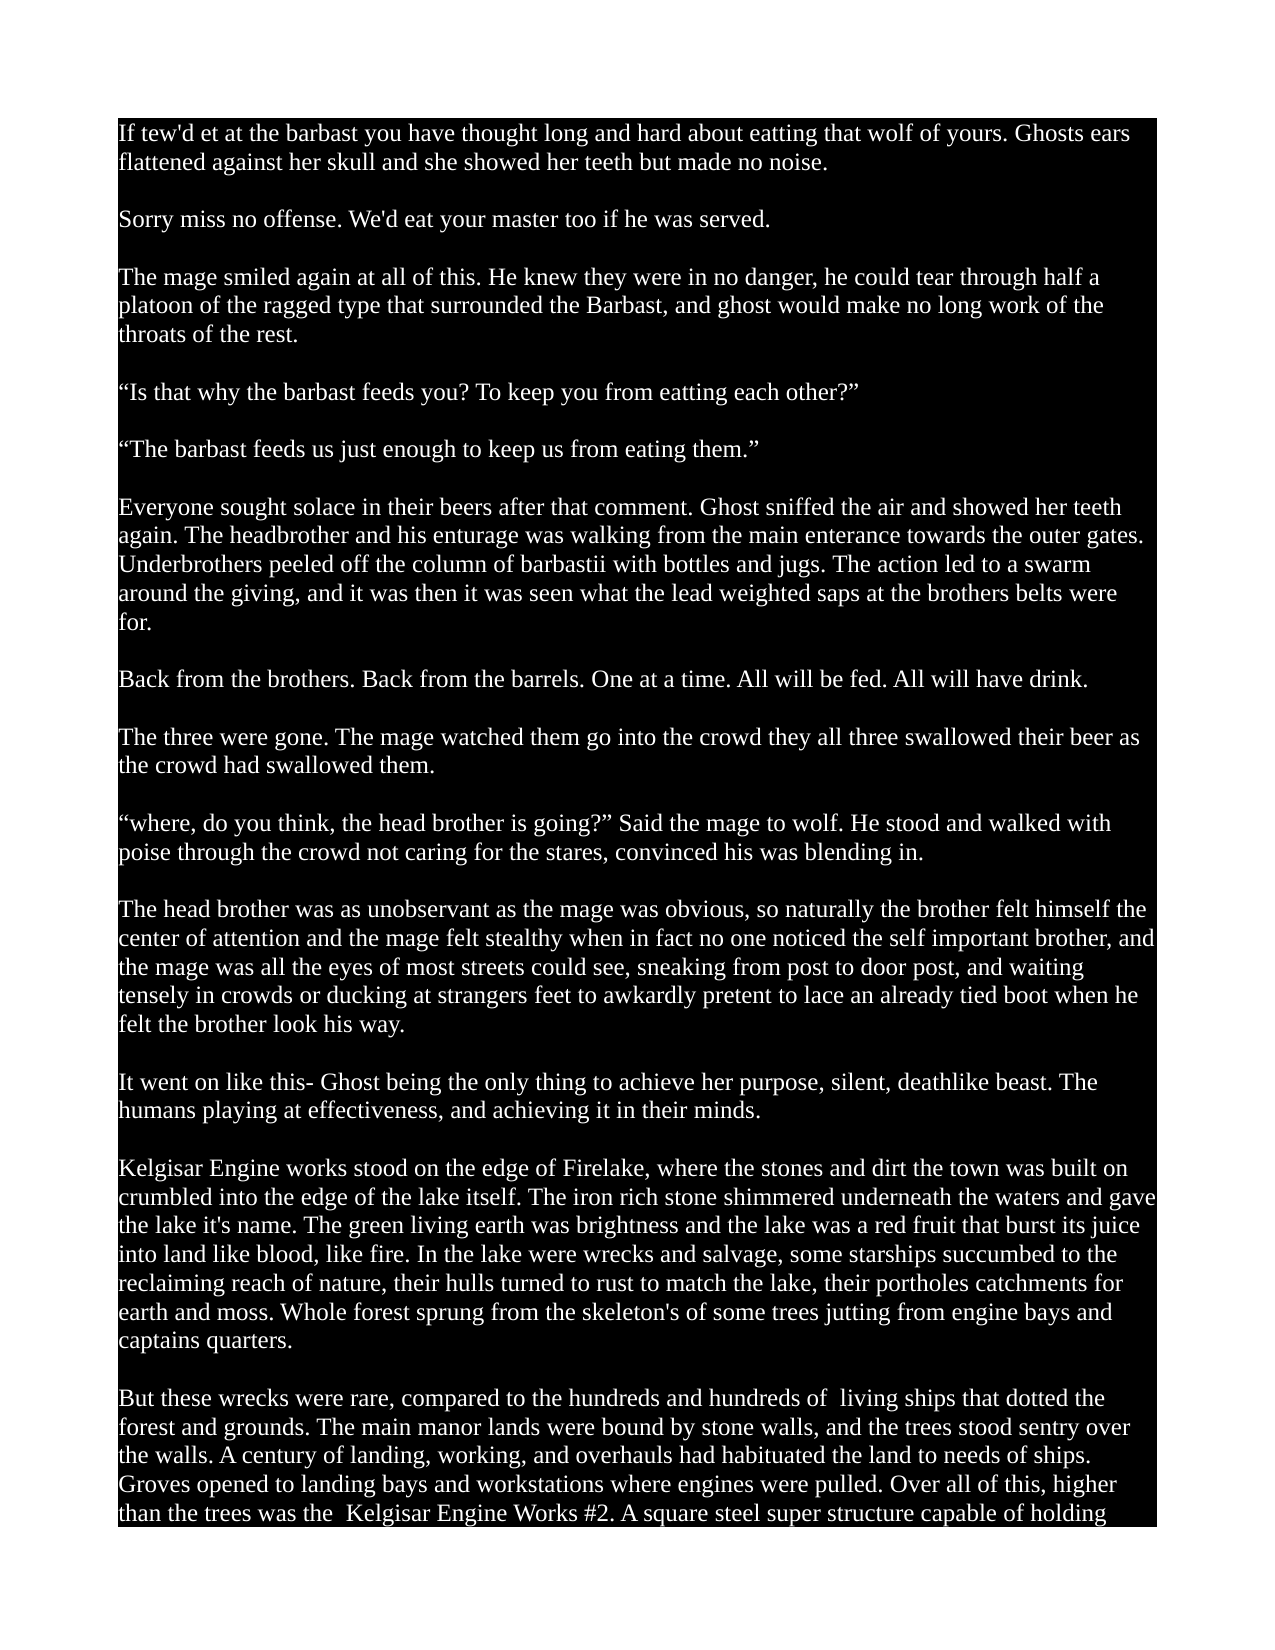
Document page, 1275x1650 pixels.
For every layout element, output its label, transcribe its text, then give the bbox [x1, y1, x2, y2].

text The three were gone. The mage watched them go into the crowd they all three swallowed their beer as the crowd had swallowed them. [118, 722, 1157, 779]
text “where, do you think, the head brother is going?” Said the mage to wolf. He stood and walked with poise through the crowd not caring for the stares, convinced his was blending in. [118, 808, 1157, 866]
text If tew'd et at the barbast you have thought long and hard about eatting that wolf of yours. Ghosts ears flattened against her skull and she showed her teeth but made no noise. Sorry miss no offense. We'd eat your master too if he was served. The mage smiled again at all of this. He knew they were in no danger, he could tear through half a platoon of the ragged type that surrounded the Barbast, and ghost would make no long work of the throats of the rest. [118, 118, 1157, 348]
text The head brother was as unobservant as the mage was obvious, so naturally the brother felt himself the center of attention and the mage felt stealthy when in fact no one noticed the self important brother, and the mage was all the eyes of most streets could see, sneaking from post to door post, and waiting tensely in crowds or ducking at strangers feet to awkardly pretent to lace an already tied boot when he felt the brother look his way. [118, 894, 1157, 1038]
text “Is that why the barbast feeds you? To keep you from eatting each other?” “The barbast feeds us just enough to keep us from eating them.” Everyone sought solace in their beers after that comment. Ghost sniffed the air and showed her teeth again. The headbrother and his enturage was walking from the main enterance towards the outer gates. Underbrothers peeled off the column of barbastii with bottles and jugs. The action led to a swarm around the giving, and it was then it was seen what the lead weighted saps at the brothers belts were for. Back from the brothers. Back from the barrels. One at a time. All will be fed. All will have drink. [118, 377, 1157, 693]
text But these wrecks were rare, compared to the hundreds and hundreds of living ships that dotted the forest and grounds. The main manor lands were bound by stone walls, and the trees stood sentry over the walls. A century of landing, working, and overhauls had habituated the land to needs of ships. Groves opened to landing bays and workstations where engines were pulled. Over all of this, higher than the trees was the Kelgisar Engine Works #2. A square steel super structure capable of holding [118, 1383, 1157, 1527]
text It went on like this- Ghost being the only thing to achieve her purpose, silent, deathlike beast. The humans playing at effectiveness, and achieving it in their minds. Kelgisar Engine works stood on the edge of Firelake, where the stones and dirt the town was built on crumbled into the edge of the lake itself. The iron rich stone shimmered underneath the waters and gave the lake it's name. The green living earth was brightness and the lake was a red fruit that burst its juice into land like blood, like fire. In the lake were wrecks and salvage, some starships succumbed to the reclaiming reach of nature, their hulls turned to rust to match the lake, their portholes catchments for earth and moss. Whole forest sprung from the skeleton's of some trees jutting from engine bays and captains quarters. [118, 1067, 1157, 1354]
